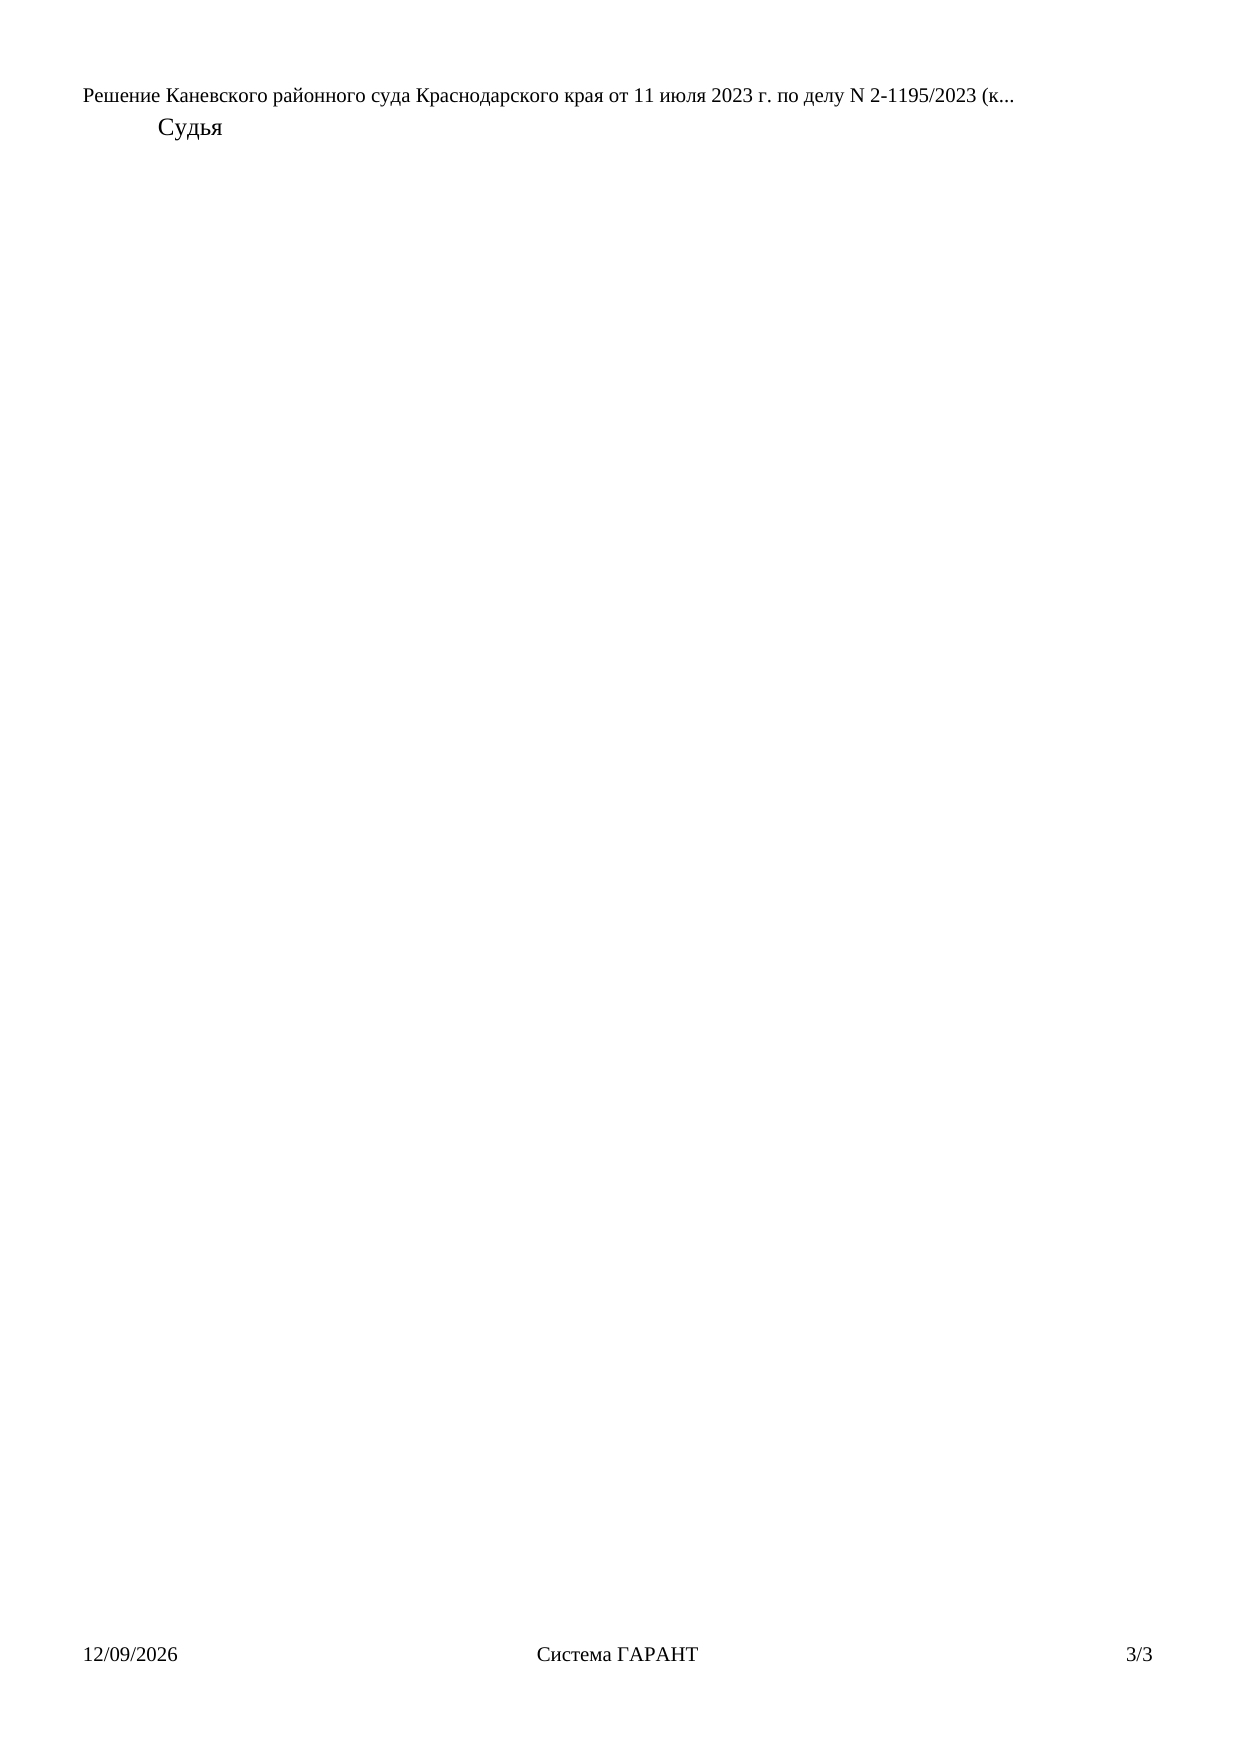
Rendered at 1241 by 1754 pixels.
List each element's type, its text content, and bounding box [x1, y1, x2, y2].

text Судья [83, 112, 1157, 141]
